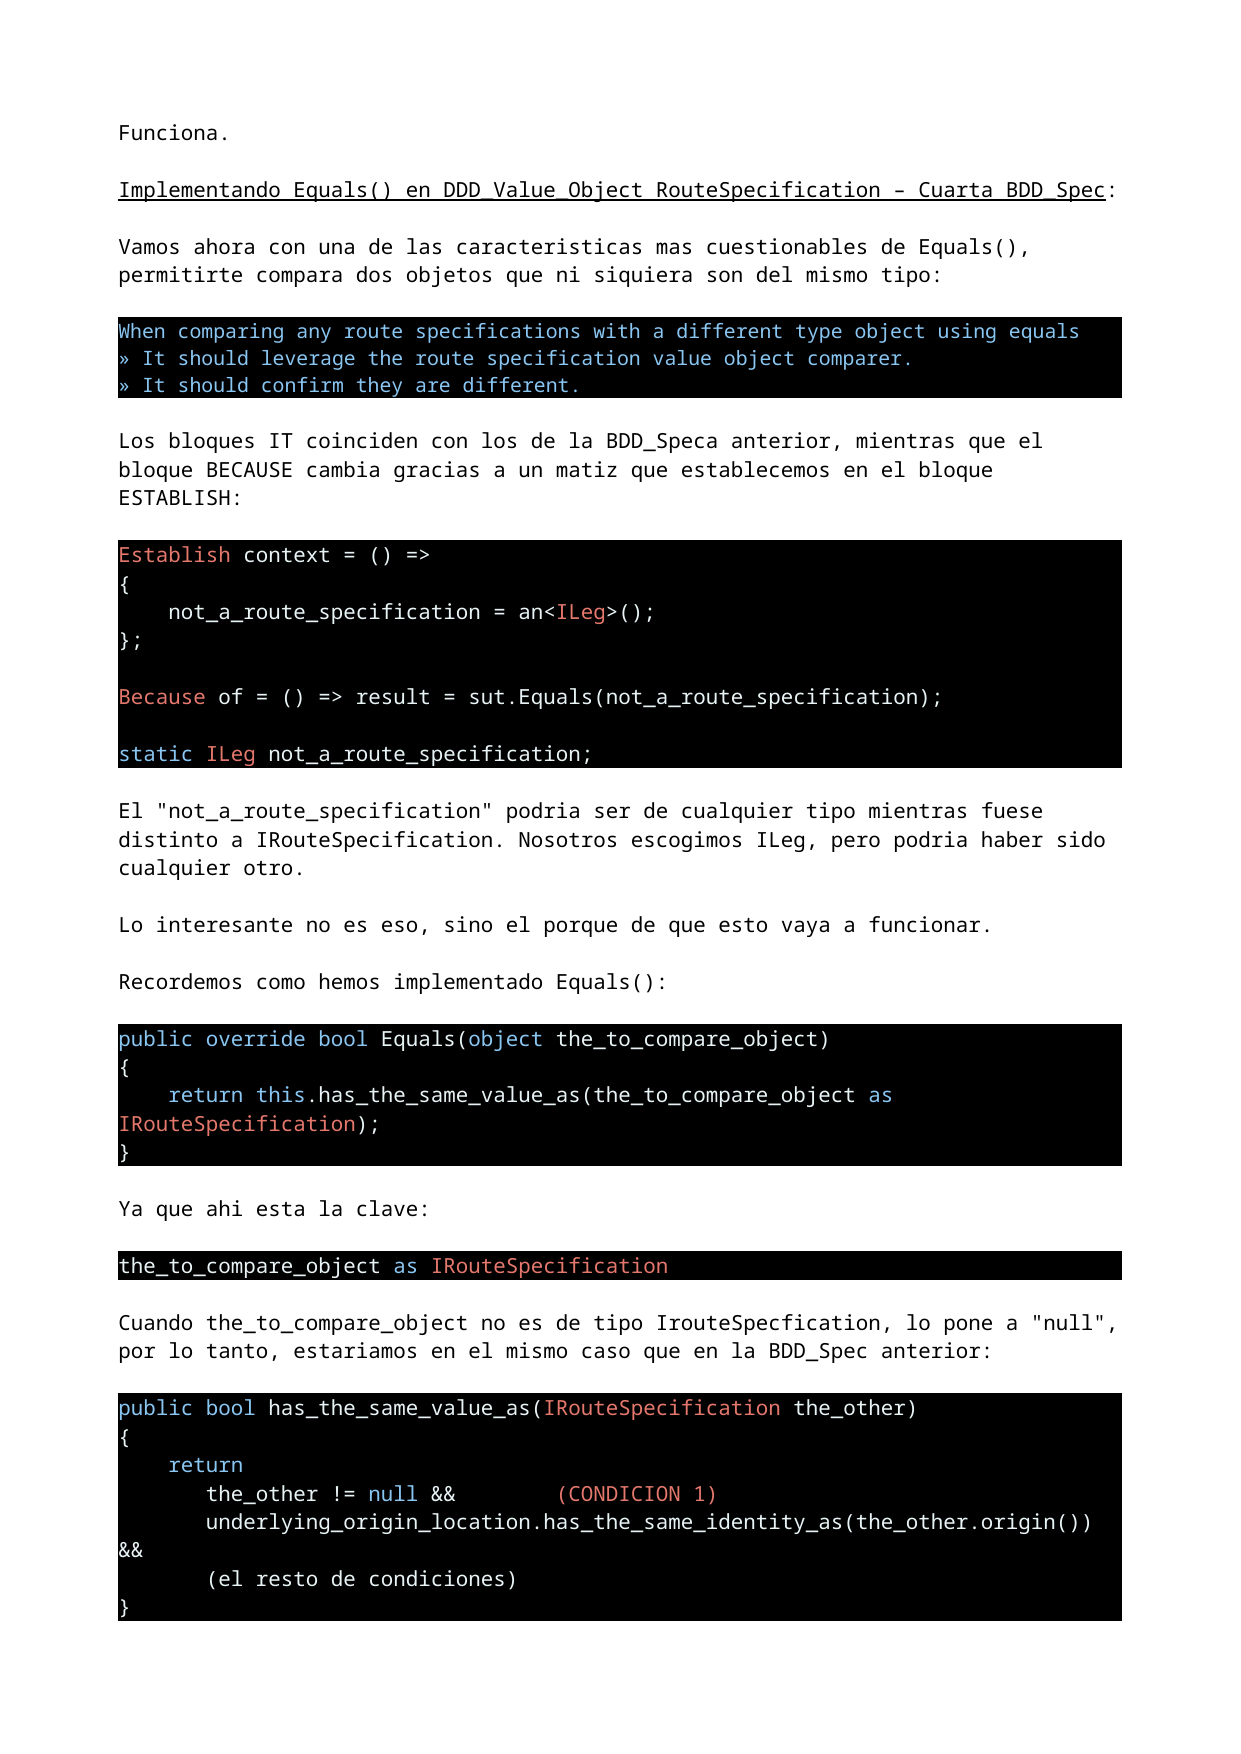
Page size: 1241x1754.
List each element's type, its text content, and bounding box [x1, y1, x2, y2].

text Establish context = () => [118, 540, 1122, 569]
text Los bloques IT coinciden con los de la BDD_Speca anterior, mientras que el bloque BECAUSE cambia gracias a un matiz que establecemos en el bloque ESTABLISH: [118, 427, 1122, 512]
text Ya que ahi esta la clave: [118, 1194, 1122, 1223]
text Recordemos como hemos implementado Equals(): [118, 967, 1122, 995]
text public bool has_the_same_value_as(IRouteSpecification the_other) [118, 1393, 1122, 1422]
text underlying_origin_location.has_the_same_identity_as(the_other.origin()) && [118, 1507, 1122, 1564]
text Implementando Equals() en DDD_Value_Object RouteSpecification – Cuarta BDD_Spec: [118, 175, 1122, 203]
text return this.has_the_same_value_as(the_to_compare_object as IRouteSpecification); [118, 1081, 1122, 1137]
text { [118, 1052, 1122, 1081]
text } [118, 1592, 1122, 1621]
text { [118, 569, 1122, 597]
text Because of = () => result = sut.Equals(not_a_route_specification); [118, 682, 1122, 711]
text » It should leverage the route specification value object comparer. [118, 344, 1122, 371]
text When comparing any route specifications with a different type object using equals [118, 317, 1122, 344]
text Lo interesante no es eso, sino el porque de que esto vaya a funcionar. [118, 910, 1122, 938]
text }; [118, 626, 1122, 654]
text Vamos ahora con una de las caracteristicas mas cuestionables de Equals(), permitirte compara dos objetos que ni siquiera son del mismo tipo: [118, 232, 1122, 289]
text Funciona. [118, 118, 1122, 147]
text { [118, 1422, 1122, 1450]
text El "not_a_route_specification" podria ser de cualquier tipo mientras fuese distinto a IRouteSpecification. Nosotros escogimos ILeg, pero podria haber sido cualquier otro. [118, 796, 1122, 882]
text » It should confirm they are different. [118, 371, 1122, 398]
text (el resto de condiciones) [118, 1564, 1122, 1592]
text } [118, 1137, 1122, 1166]
text public override bool Equals(object the_to_compare_object) [118, 1024, 1122, 1052]
text the_to_compare_object as IRouteSpecification [118, 1251, 1122, 1280]
text not_a_route_specification = an<ILeg>(); [118, 597, 1122, 626]
text Cuando the_to_compare_object no es de tipo IrouteSpecfication, lo pone a "null", por lo tanto, estariamos en el mismo caso que en la BDD_Spec anterior: [118, 1308, 1122, 1365]
text static ILeg not_a_route_specification; [118, 739, 1122, 768]
text return [118, 1450, 1122, 1479]
text the_other != null && (CONDICION 1) [118, 1479, 1122, 1507]
